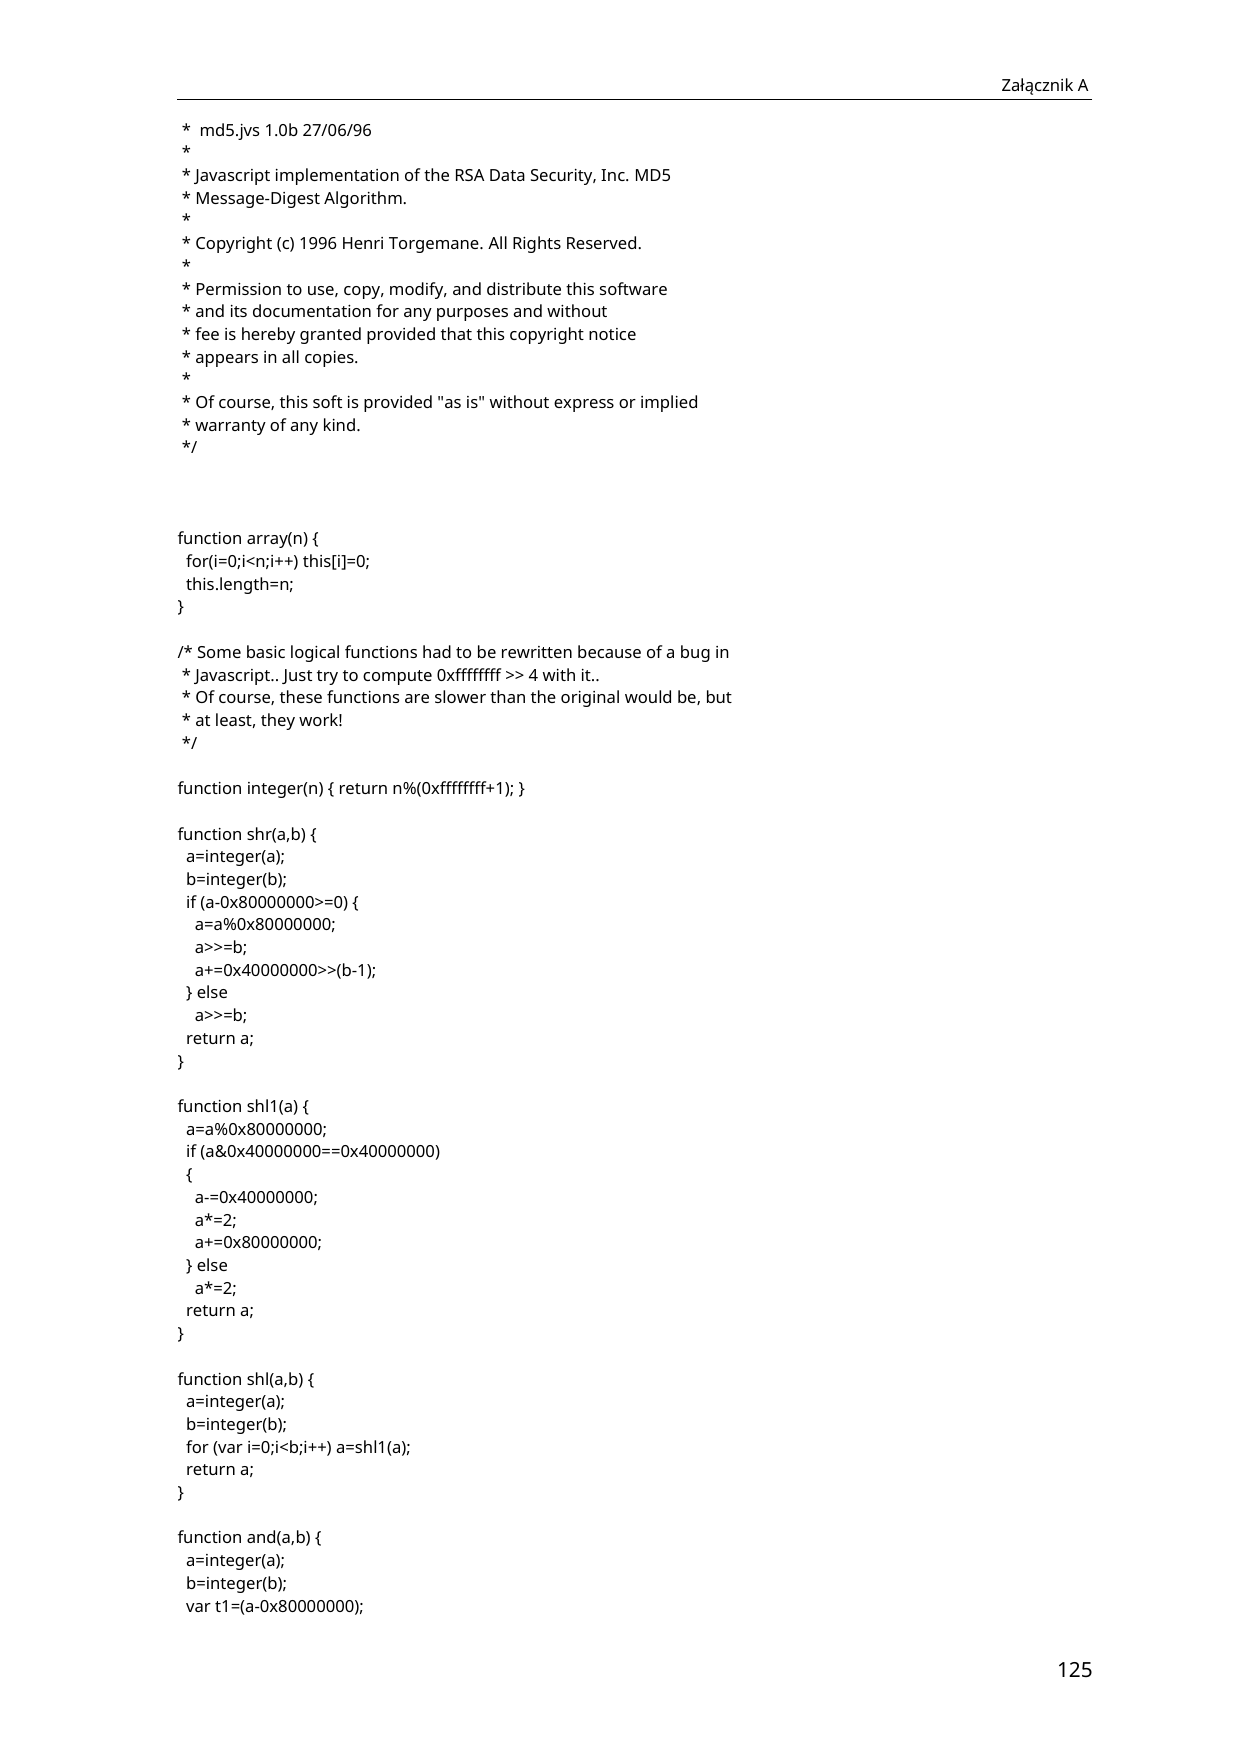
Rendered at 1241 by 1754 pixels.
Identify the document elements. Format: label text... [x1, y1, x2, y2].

text } [177, 595, 1092, 618]
text a*=2; [177, 1276, 1092, 1299]
text * [177, 141, 1092, 163]
text function shl(a,b) { [177, 1367, 1092, 1390]
text * Javascript.. Just try to compute 0xffffffff >> 4 with it.. [177, 663, 1092, 686]
text */ [177, 436, 1092, 459]
text a>>=b; [177, 1004, 1092, 1026]
text if (a-0x80000000>=0) { [177, 890, 1092, 913]
text * [177, 368, 1092, 391]
text * at least, they work! [177, 708, 1092, 731]
text */ [177, 731, 1092, 754]
text } [177, 1322, 1092, 1344]
text * [177, 254, 1092, 277]
text return a; [177, 1458, 1092, 1481]
text * [177, 209, 1092, 232]
text function and(a,b) { [177, 1526, 1092, 1549]
text return a; [177, 1299, 1092, 1322]
text { [177, 1163, 1092, 1185]
text a=integer(a); [177, 1390, 1092, 1412]
text a+=0x80000000; [177, 1231, 1092, 1253]
text /* Some basic logical functions had to be rewritten because of a bug in [177, 640, 1092, 663]
text * warranty of any kind. [177, 413, 1092, 436]
text * md5.jvs 1.0b 27/06/96 [177, 118, 1092, 141]
text b=integer(b); [177, 1571, 1092, 1594]
text * fee is hereby granted provided that this copyright notice [177, 322, 1092, 345]
text * Copyright (c) 1996 Henri Torgemane. All Rights Reserved. [177, 232, 1092, 254]
text for(i=0;i<n;i++) this[i]=0; [177, 549, 1092, 572]
text var t1=(a-0x80000000); [177, 1594, 1092, 1617]
text } [177, 1049, 1092, 1072]
text a=integer(a); [177, 1549, 1092, 1571]
text * Permission to use, copy, modify, and distribute this software [177, 277, 1092, 300]
text } [177, 1481, 1092, 1503]
text b=integer(b); [177, 867, 1092, 890]
text a>>=b; [177, 936, 1092, 958]
text a*=2; [177, 1208, 1092, 1231]
text } else [177, 1253, 1092, 1276]
text a+=0x40000000>>(b-1); [177, 958, 1092, 981]
text * appears in all copies. [177, 345, 1092, 368]
text } else [177, 981, 1092, 1004]
text function integer(n) { return n%(0xffffffff+1); } [177, 777, 1092, 799]
text * Of course, these functions are slower than the original would be, but [177, 686, 1092, 708]
text for (var i=0;i<b;i++) a=shl1(a); [177, 1435, 1092, 1458]
text a=integer(a); [177, 845, 1092, 867]
text * Javascript implementation of the RSA Data Security, Inc. MD5 [177, 163, 1092, 186]
text * and its documentation for any purposes and without [177, 300, 1092, 322]
text a-=0x40000000; [177, 1185, 1092, 1208]
text * Message-Digest Algorithm. [177, 186, 1092, 209]
text if (a&0x40000000==0x40000000) [177, 1140, 1092, 1163]
text function shl1(a) { [177, 1094, 1092, 1117]
text a=a%0x80000000; [177, 1117, 1092, 1140]
text * Of course, this soft is provided "as is" without express or implied [177, 391, 1092, 413]
text this.length=n; [177, 572, 1092, 595]
text function array(n) { [177, 527, 1092, 549]
text a=a%0x80000000; [177, 913, 1092, 936]
text return a; [177, 1026, 1092, 1049]
text function shr(a,b) { [177, 822, 1092, 845]
text b=integer(b); [177, 1412, 1092, 1435]
